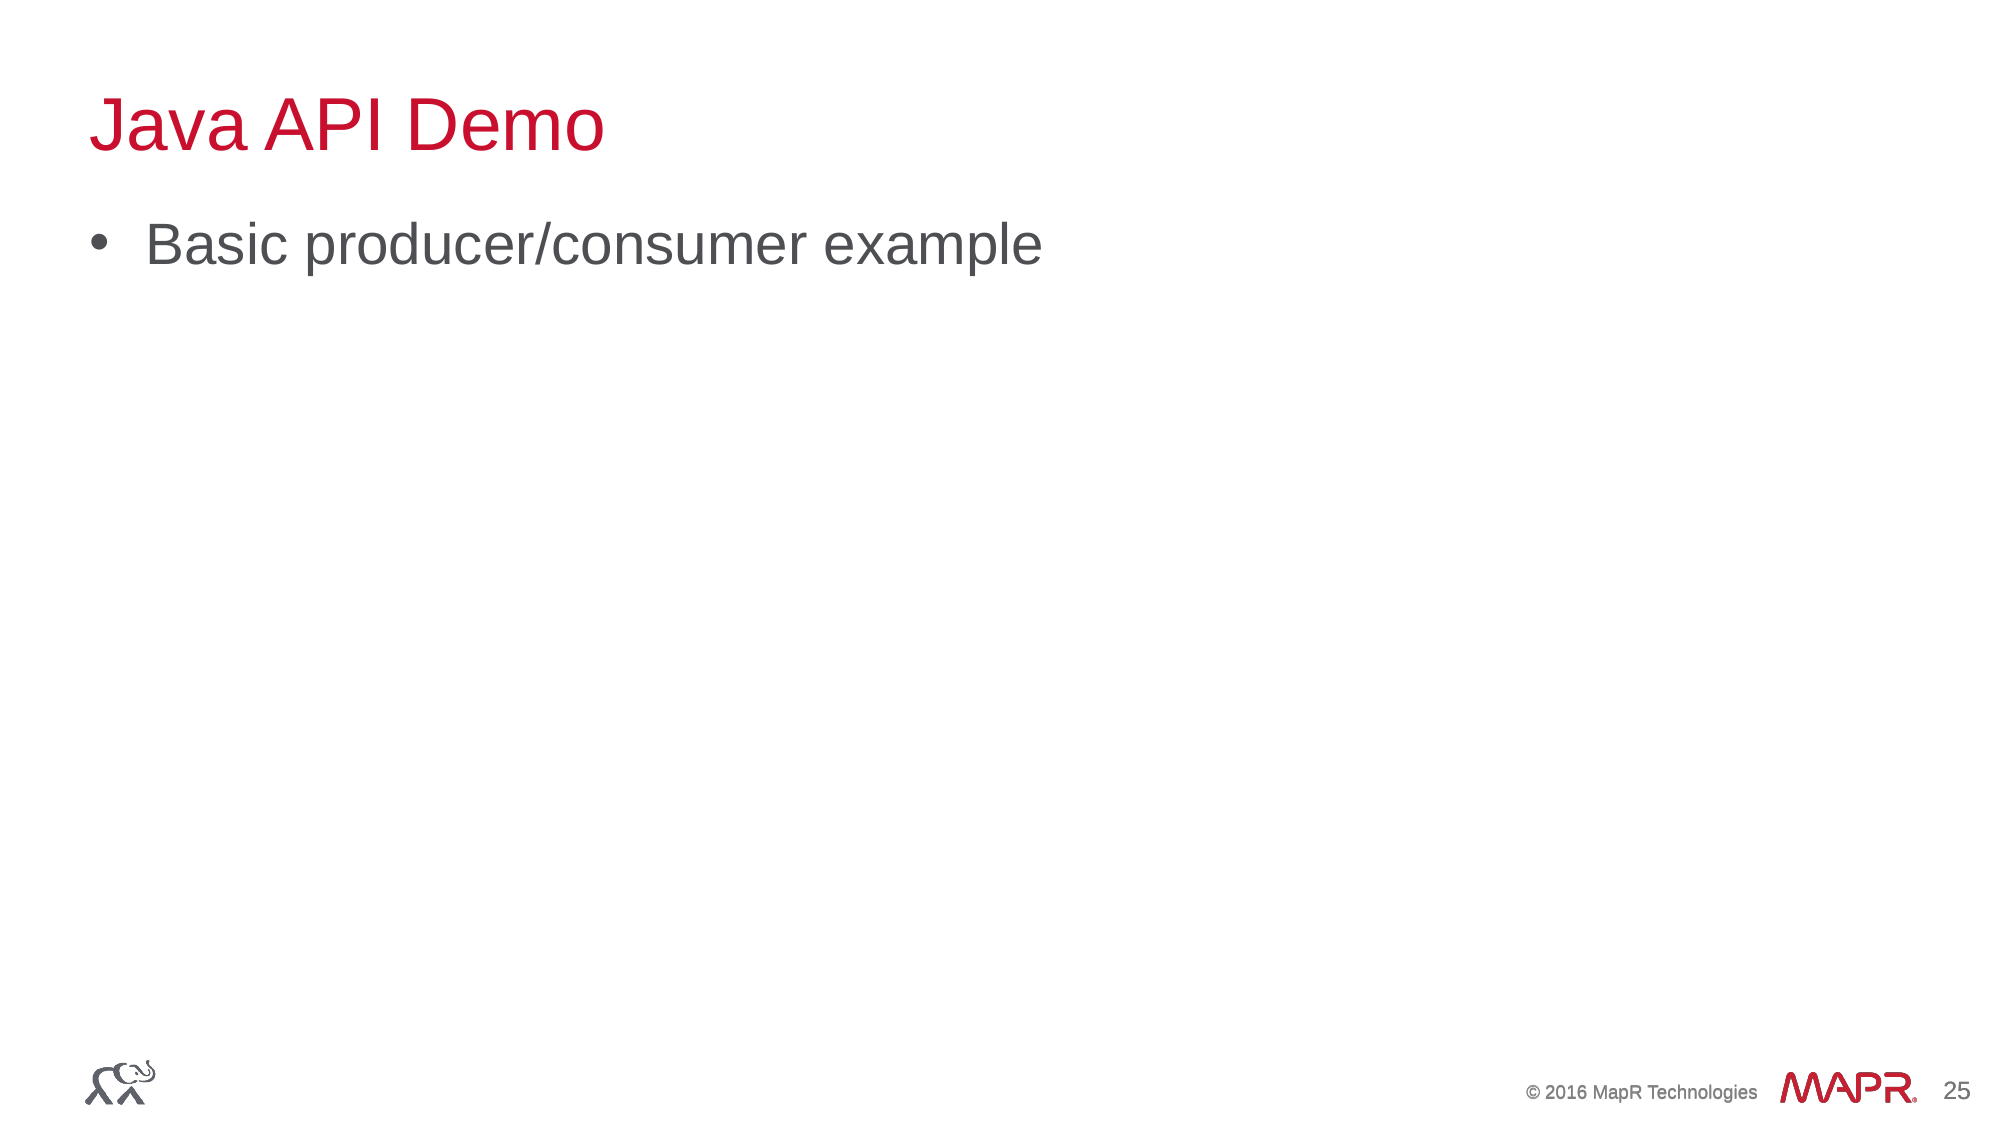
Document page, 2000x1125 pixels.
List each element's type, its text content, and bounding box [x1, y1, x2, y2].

title Java API Demo [69, 45, 1869, 196]
picture [75, 1038, 167, 1125]
list Basic producer/consumer example [69, 196, 1869, 1005]
